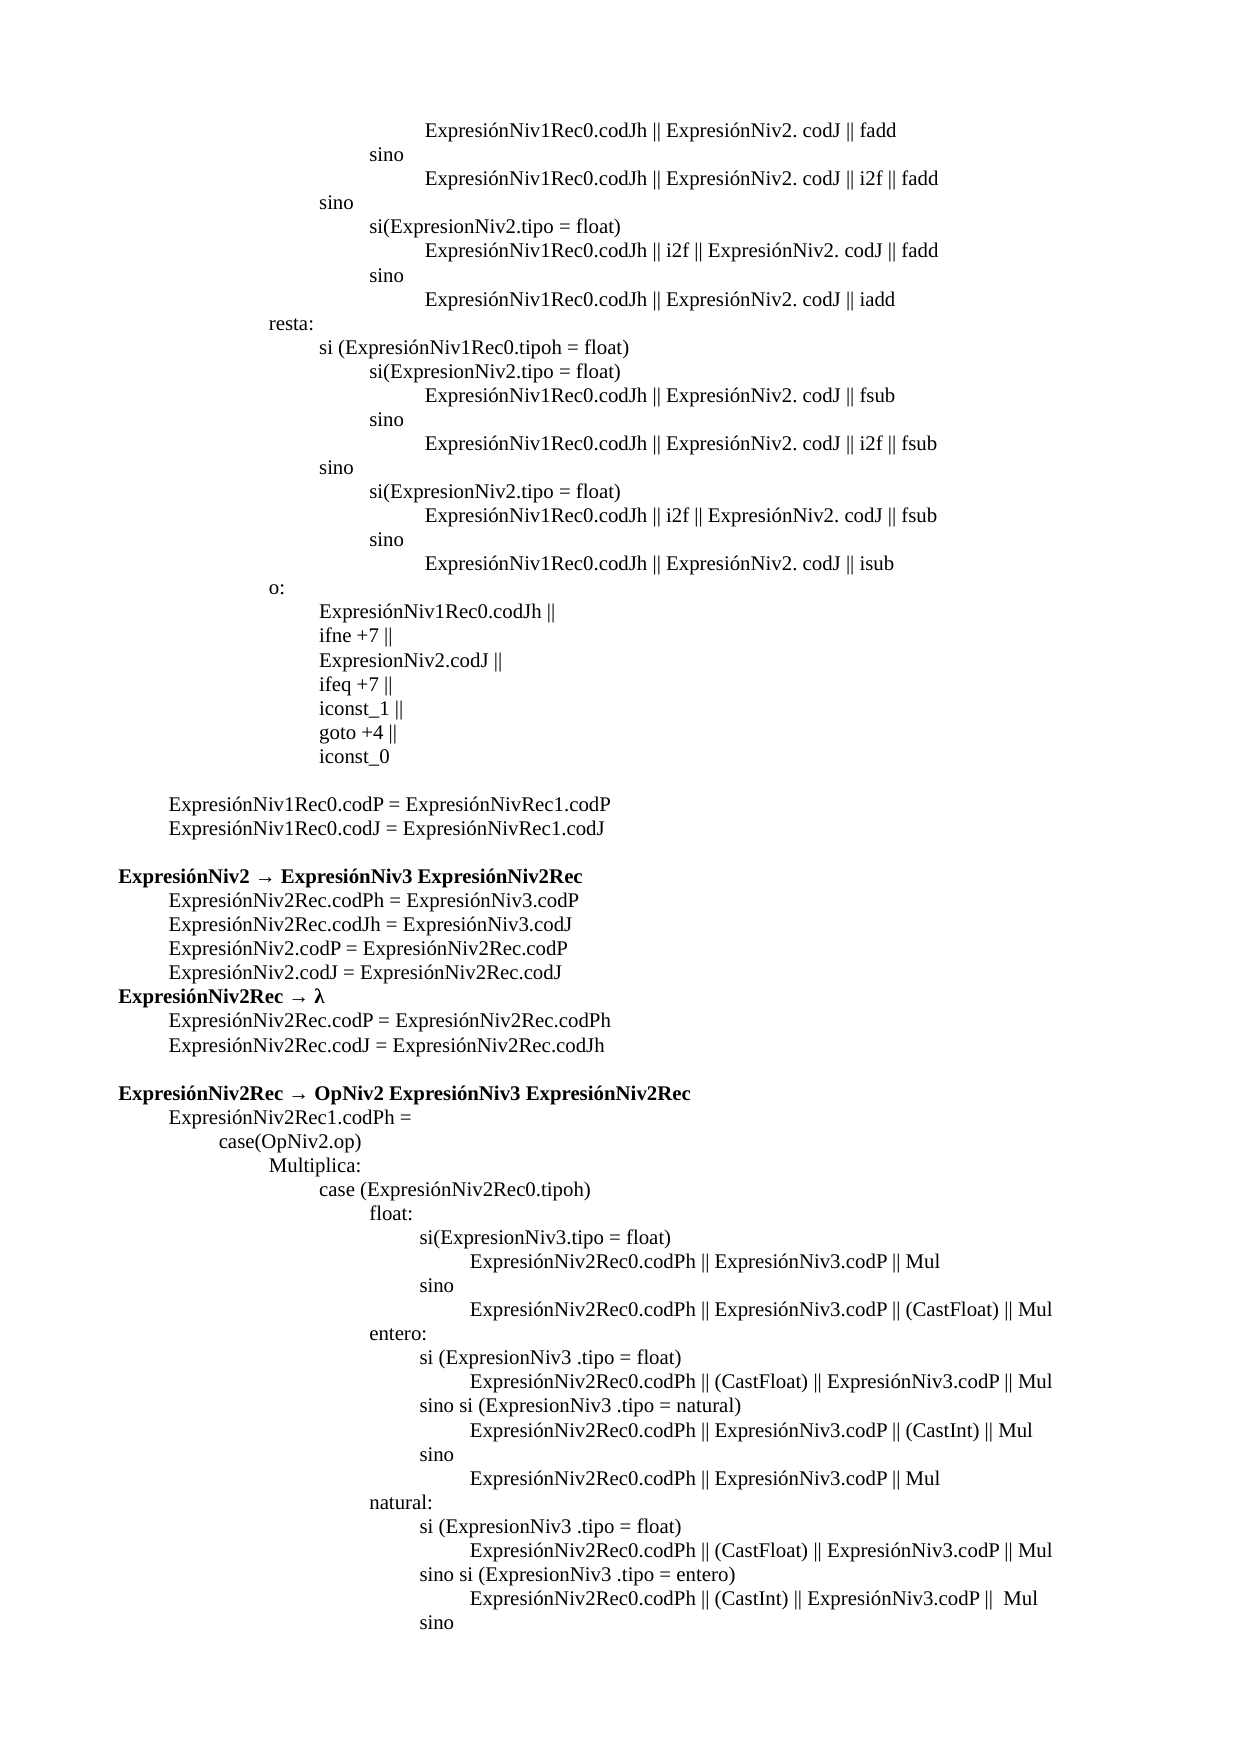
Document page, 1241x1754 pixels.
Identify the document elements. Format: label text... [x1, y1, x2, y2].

text ExpresiónNiv2Rec1.codPh = [118, 1105, 1122, 1129]
text sino [118, 407, 1122, 431]
text ExpresiónNiv1Rec0.codJh || i2f || ExpresiónNiv2. codJ || fadd [118, 238, 1122, 262]
text ExpresiónNiv2.codP = ExpresiónNiv2Rec.codP [118, 936, 1122, 960]
text ifeq +7 || [118, 672, 1122, 696]
text sino [118, 1442, 1122, 1466]
text ExpresiónNiv2 → ExpresiónNiv3 ExpresiónNiv2Rec [118, 864, 1122, 888]
text iconst_0 [118, 744, 1122, 768]
text si(ExpresionNiv2.tipo = float) [118, 214, 1122, 238]
text ExpresiónNiv2Rec0.codPh || ExpresiónNiv3.codP || (CastInt) || Mul [118, 1417, 1122, 1442]
text sino [118, 142, 1122, 166]
text sino [118, 1610, 1122, 1634]
text ExpresiónNiv2Rec0.codPh || ExpresiónNiv3.codP || Mul [118, 1249, 1122, 1273]
text sino [118, 455, 1122, 479]
text sino si (ExpresionNiv3 .tipo = natural) [118, 1393, 1122, 1417]
text natural: [118, 1490, 1122, 1514]
text sino [118, 190, 1122, 214]
text si(ExpresionNiv3.tipo = float) [118, 1225, 1122, 1249]
text ExpresiónNiv2Rec.codPh = ExpresiónNiv3.codP [118, 888, 1122, 912]
text float: [118, 1201, 1122, 1225]
text ExpresiónNiv2Rec0.codPh || (CastFloat) || ExpresiónNiv3.codP || Mul [118, 1538, 1122, 1562]
text ExpresiónNiv1Rec0.codJh || ExpresiónNiv2. codJ || iadd [118, 287, 1122, 311]
text si(ExpresionNiv2.tipo = float) [118, 479, 1122, 503]
text ExpresiónNiv1Rec0.codJh || [118, 599, 1122, 623]
text sino [118, 262, 1122, 287]
text iconst_1 || [118, 696, 1122, 720]
text sino [118, 1273, 1122, 1297]
text case (ExpresiónNiv2Rec0.tipoh) [118, 1177, 1122, 1201]
text si (ExpresionNiv3 .tipo = float) [118, 1345, 1122, 1369]
text ExpresiónNiv1Rec0.codJh || ExpresiónNiv2. codJ || fsub [118, 383, 1122, 407]
text ExpresiónNiv1Rec0.codP = ExpresiónNivRec1.codP [118, 792, 1122, 816]
text ExpresiónNiv2Rec.codJ = ExpresiónNiv2Rec.codJh [118, 1032, 1122, 1057]
text ExpresiónNiv1Rec0.codJh || i2f || ExpresiónNiv2. codJ || fsub [118, 503, 1122, 527]
text resta: [118, 311, 1122, 335]
text ExpresiónNiv1Rec0.codJ = ExpresiónNivRec1.codJ [118, 816, 1122, 840]
text ExpresiónNiv2Rec → λ [118, 984, 1122, 1008]
text ExpresionNiv2.codJ || [118, 647, 1122, 672]
text entero: [118, 1321, 1122, 1345]
text ExpresiónNiv2Rec0.codPh || (CastFloat) || ExpresiónNiv3.codP || Mul [118, 1369, 1122, 1393]
text si(ExpresionNiv2.tipo = float) [118, 359, 1122, 383]
text case(OpNiv2.op) [118, 1129, 1122, 1153]
text ExpresiónNiv2Rec0.codPh || ExpresiónNiv3.codP || (CastFloat) || Mul [118, 1297, 1122, 1321]
text sino [118, 527, 1122, 551]
text goto +4 || [118, 720, 1122, 744]
text sino si (ExpresionNiv3 .tipo = entero) [118, 1562, 1122, 1586]
text ExpresiónNiv2.codJ = ExpresiónNiv2Rec.codJ [118, 960, 1122, 984]
text si (ExpresionNiv3 .tipo = float) [118, 1514, 1122, 1538]
text ExpresiónNiv2Rec0.codPh || ExpresiónNiv3.codP || Mul [118, 1466, 1122, 1490]
text ExpresiónNiv1Rec0.codJh || ExpresiónNiv2. codJ || isub [118, 551, 1122, 575]
text si (ExpresiónNiv1Rec0.tipoh = float) [118, 335, 1122, 359]
text ExpresiónNiv2Rec.codP = ExpresiónNiv2Rec.codPh [118, 1008, 1122, 1032]
text ExpresiónNiv1Rec0.codJh || ExpresiónNiv2. codJ || i2f || fadd [118, 166, 1122, 190]
text ifne +7 || [118, 623, 1122, 647]
text ExpresiónNiv1Rec0.codJh || ExpresiónNiv2. codJ || i2f || fsub [118, 431, 1122, 455]
text Multiplica: [118, 1153, 1122, 1177]
text o: [118, 575, 1122, 599]
text ExpresiónNiv2Rec → OpNiv2 ExpresiónNiv3 ExpresiónNiv2Rec [118, 1081, 1122, 1105]
text ExpresiónNiv1Rec0.codJh || ExpresiónNiv2. codJ || fadd [118, 118, 1122, 142]
text ExpresiónNiv2Rec.codJh = ExpresiónNiv3.codJ [118, 912, 1122, 936]
text ExpresiónNiv2Rec0.codPh || (CastInt) || ExpresiónNiv3.codP || Mul [118, 1586, 1122, 1610]
